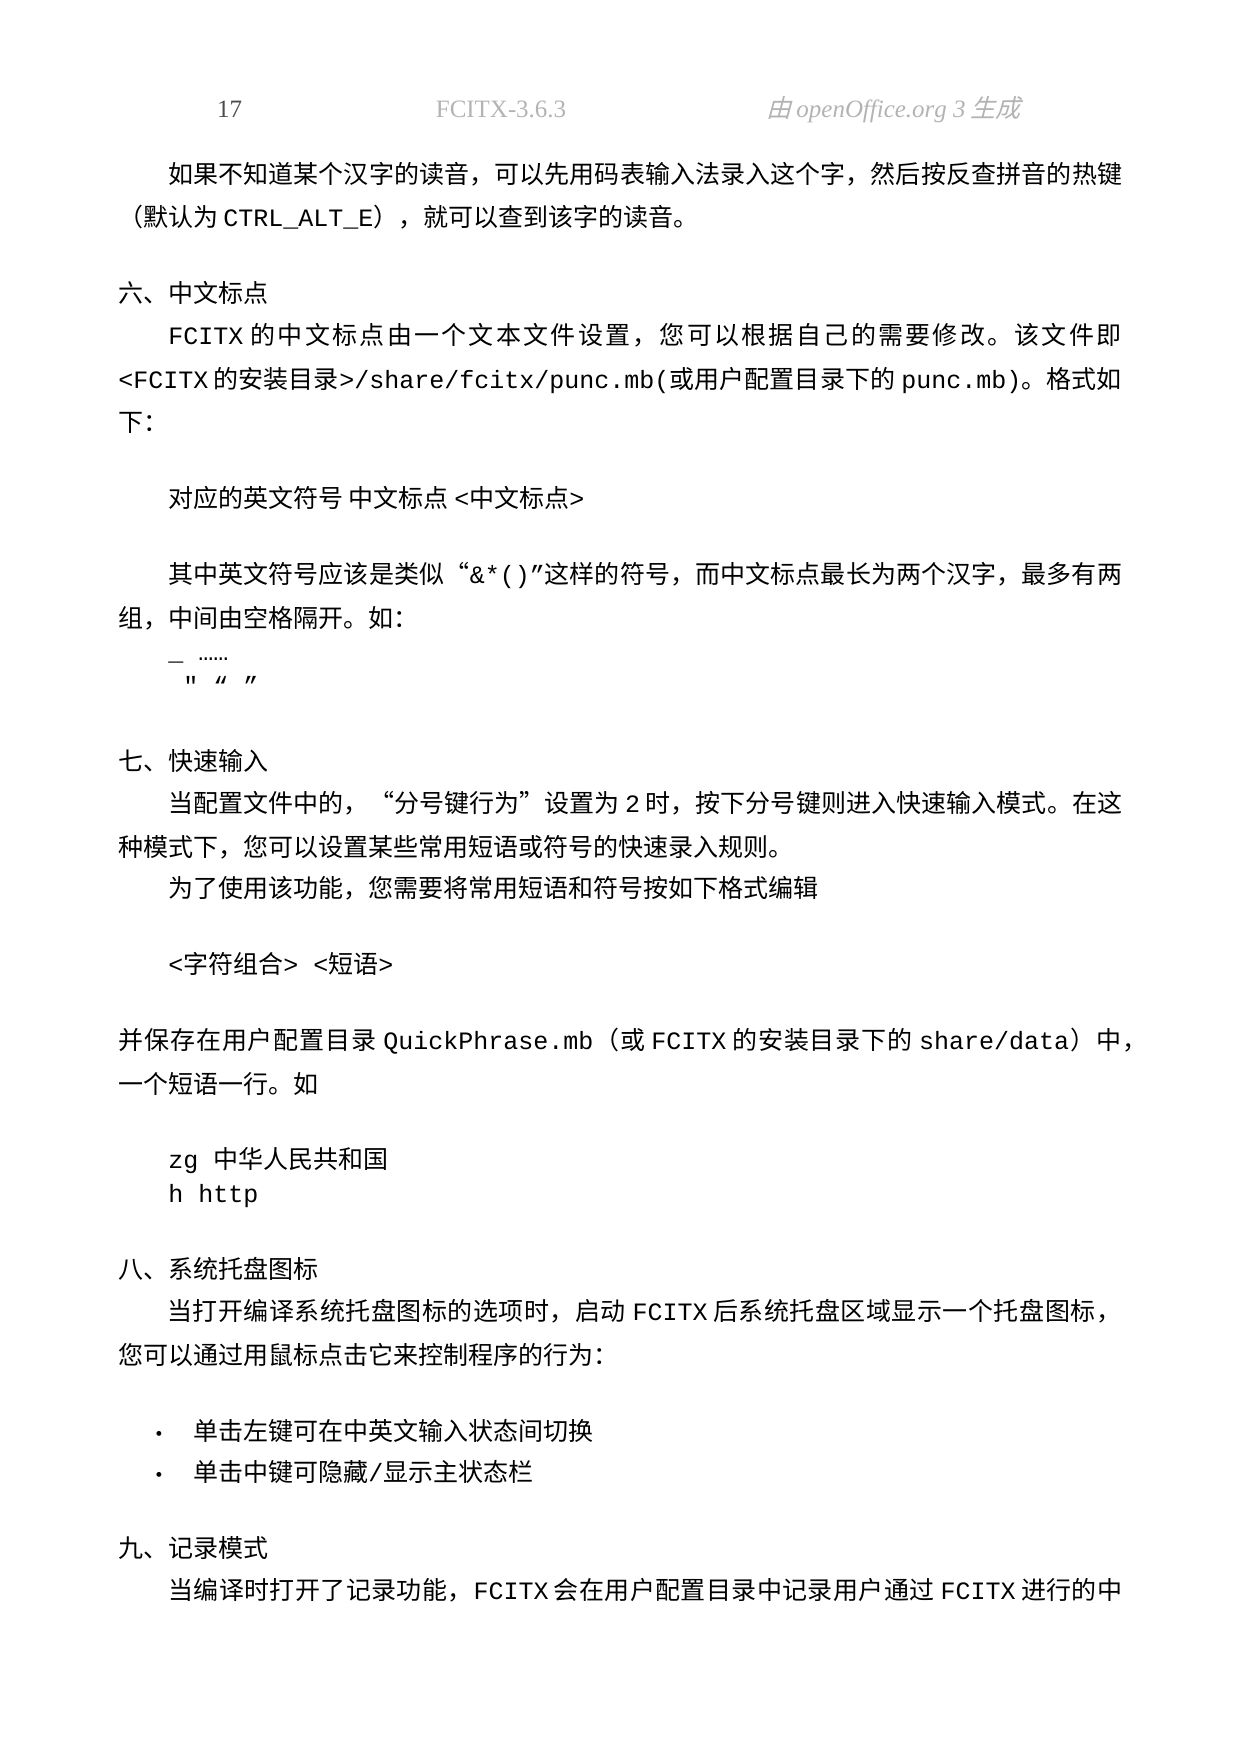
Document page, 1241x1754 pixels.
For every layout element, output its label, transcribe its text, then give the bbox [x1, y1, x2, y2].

text 当配置文件中的，“分号键行为”设置为2时，按下分号键则进入快速输入模式。在这种模式下，您可以设置某些常用短语或符号的快速录入规则。 [118, 783, 1122, 863]
text h http [118, 1182, 1122, 1210]
text 并保存在用户配置目录QuickPhrase.mb（或FCITX的安装目录下的share/data）中，一个短语一行。如 [118, 1021, 1122, 1101]
text " “ ” [118, 674, 1122, 702]
text 当编译时打开了记录功能，FCITX会在用户配置目录中记录用户通过FCITX进行的中 [118, 1571, 1122, 1607]
text 其中英文符号应该是类似“&*()”这样的符号，而中文标点最长为两个汉字，最多有两组，中间由空格隔开。如： [118, 554, 1122, 634]
text 九、记录模式 [118, 1529, 1122, 1565]
text 七、快速输入 [118, 742, 1122, 778]
text 如果不知道某个汉字的读音，可以先用码表输入法录入这个字，然后按反查拼音的热键（默认为CTRL_ALT_E），就可以查到该字的读音。 [118, 154, 1122, 234]
text zg 中华人民共和国 [118, 1140, 1122, 1176]
text 六、中文标点 [118, 274, 1122, 310]
text _ …… [118, 640, 1122, 668]
text <字符组合> <短语> [118, 945, 1122, 981]
text 对应的英文符号 中文标点 <中文标点> [118, 478, 1122, 515]
text 为了使用该功能，您需要将常用短语和符号按如下格式编辑 [118, 869, 1122, 905]
text 八、系统托盘图标 [118, 1250, 1122, 1286]
list 单击中键可隐藏/显示主状态栏 [156, 1453, 1122, 1489]
text 当打开编译系统托盘图标的选项时，启动FCITX后系统托盘区域显示一个托盘图标，您可以通过用鼠标点击它来控制程序的行为： [118, 1292, 1122, 1372]
list 单击左键可在中英文输入状态间切换 [156, 1411, 1122, 1447]
text FCITX的中文标点由一个文本文件设置，您可以根据自己的需要修改。该文件即<FCITX的安装目录>/share/fcitx/punc.mb(或用户配置目录下的punc.mb)。格式如下： [118, 316, 1122, 439]
